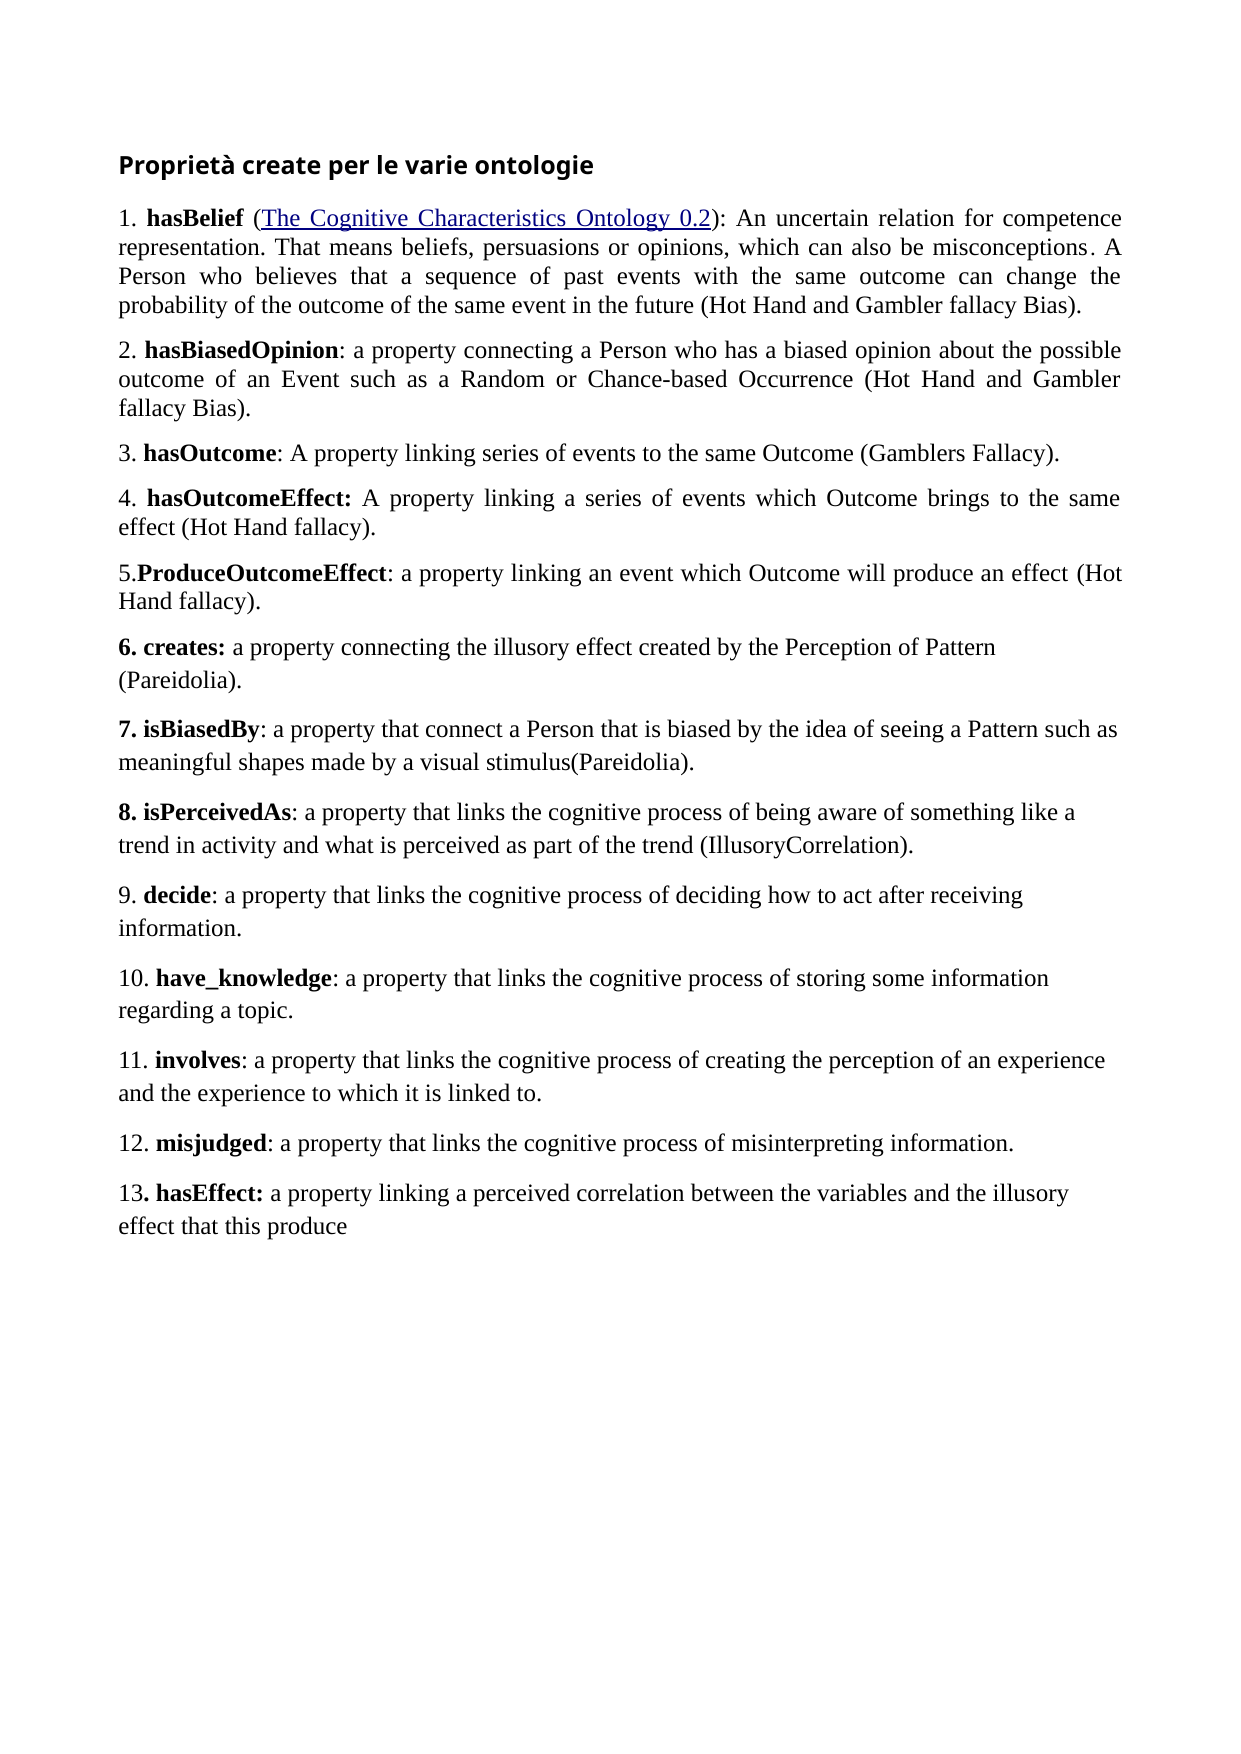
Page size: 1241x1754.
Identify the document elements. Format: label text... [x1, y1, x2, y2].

text 13. hasEffect: a property linking a perceived correlation between the variables and the illusory effect that this produce [118, 1178, 1122, 1239]
text 4. hasOutcomeEffect: A property linking a series of events which Outcome brings to the same effect (Hot Hand fallacy). [118, 483, 1122, 541]
text 3. hasOutcome: A property linking series of events to the same Outcome (Gamblers Fallacy). [118, 438, 1122, 467]
text 8. isPerceivedAs: a property that links the cognitive process of being aware of something like a trend in activity and what is perceived as part of the trend (IllusoryCorrelation). [118, 797, 1122, 859]
text Proprietà create per le varie ontologie [118, 148, 1122, 182]
text 10. have_knowledge: a property that links the cognitive process of storing some information regarding a topic. [118, 963, 1122, 1024]
text 9. decide: a property that links the cognitive process of deciding how to act after receiving information. [118, 880, 1122, 942]
text 12. misjudged: a property that links the cognitive process of misinterpreting information. [118, 1128, 1122, 1157]
text 11. involves: a property that links the cognitive process of creating the perception of an experience and the experience to which it is linked to. [118, 1045, 1122, 1107]
text 6. creates: a property connecting the illusory effect created by the Perception of Pattern (Pareidolia). [118, 632, 1122, 693]
text 2. hasBiasedOpinion: a property connecting a Person who has a biased opinion about the possible outcome of an Event such as a Random or Chance-based Occurrence (Hot Hand and Gambler fallacy Bias). [118, 335, 1122, 421]
text 1. hasBelief (The Cognitive Characteristics Ontology 0.2): An uncertain relation for competence representation. That means beliefs, persuasions or opinions, which can also be misconceptions. A Person who believes that a sequence of past events with the same outcome can change the probability of the outcome of the same event in the future (Hot Hand and Gambler fallacy Bias). [118, 203, 1122, 318]
text 7. isBiasedBy: a property that connect a Person that is biased by the idea of seeing a Pattern such as meaningful shapes made by a visual stimulus(Pareidolia). [118, 714, 1122, 776]
text 5.ProduceOutcomeEffect: a property linking an event which Outcome will produce an effect (Hot Hand fallacy). [118, 558, 1122, 615]
